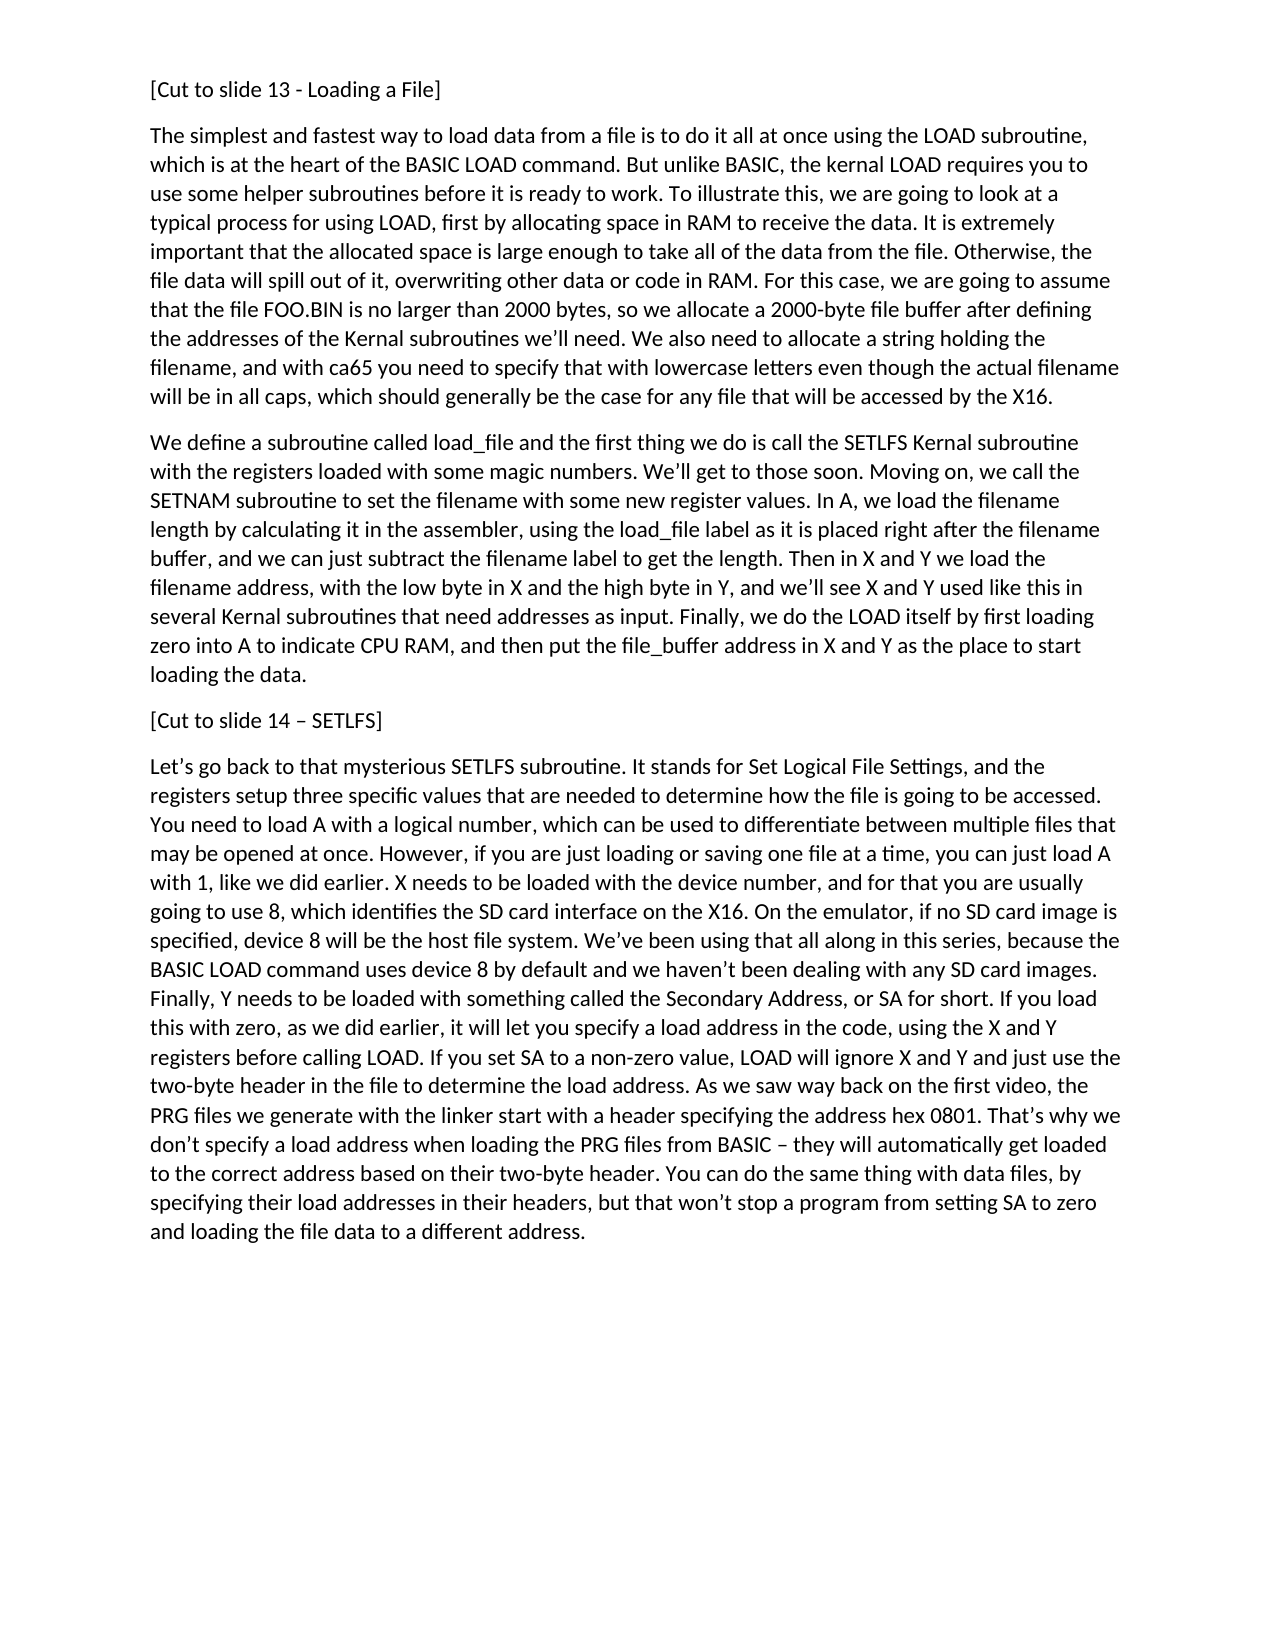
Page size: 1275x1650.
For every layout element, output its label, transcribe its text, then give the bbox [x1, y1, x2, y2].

text [Cut to slide 14 – SETLFS] [150, 706, 1125, 734]
text Let’s go back to that mysterious SETLFS subroutine. It stands for Set Logical File Settings, and the registers setup three specific values that are needed to determine how the file is going to be accessed. You need to load A with a logical number, which can be used to differentiate between multiple files that may be opened at once. However, if you are just loading or saving one file at a time, you can just load A with 1, like we did earlier. X needs to be loaded with the device number, and for that you are usually going to use 8, which identifies the SD card interface on the X16. On the emulator, if no SD card image is specified, device 8 will be the host file system. We’ve been using that all along in this series, because the BASIC LOAD command uses device 8 by default and we haven’t been dealing with any SD card images. Finally, Y needs to be loaded with something called the Secondary Address, or SA for short. If you load this with zero, as we did earlier, it will let you specify a load address in the code, using the X and Y registers before calling LOAD. If you set SA to a non-zero value, LOAD will ignore X and Y and just use the two-byte header in the file to determine the load address. As we saw way back on the first video, the PRG files we generate with the linker start with a header specifying the address hex 0801. That’s why we don’t specify a load address when loading the PRG files from BASIC – they will automatically get loaded to the correct address based on their two-byte header. You can do the same thing with data files, by specifying their load addresses in their headers, but that won’t stop a program from setting SA to zero and loading the file data to a different address. [150, 752, 1125, 1245]
text [Cut to slide 13 - Loading a File] [150, 75, 1125, 103]
text The simplest and fastest way to load data from a file is to do it all at once using the LOAD subroutine, which is at the heart of the BASIC LOAD command. But unlike BASIC, the kernal LOAD requires you to use some helper subroutines before it is ready to work. To illustrate this, we are going to look at a typical process for using LOAD, first by allocating space in RAM to receive the data. It is extremely important that the allocated space is large enough to take all of the data from the file. Otherwise, the file data will spill out of it, overwriting other data or code in RAM. For this case, we are going to assume that the file FOO.BIN is no larger than 2000 bytes, so we allocate a 2000-byte file buffer after defining the addresses of the Kernal subroutines we’ll need. We also need to allocate a string holding the filename, and with ca65 you need to specify that with lowercase letters even though the actual filename will be in all caps, which should generally be the case for any file that will be accessed by the X16. [150, 121, 1125, 410]
text We define a subroutine called load_file and the first thing we do is call the SETLFS Kernal subroutine with the registers loaded with some magic numbers. We’ll get to those soon. Moving on, we call the SETNAM subroutine to set the filename with some new register values. In A, we load the filename length by calculating it in the assembler, using the load_file label as it is placed right after the filename buffer, and we can just subtract the filename label to get the length. Then in X and Y we load the filename address, with the low byte in X and the high byte in Y, and we’ll see X and Y used like this in several Kernal subroutines that need addresses as input. Finally, we do the LOAD itself by first loading zero into A to indicate CPU RAM, and then put the file_buffer address in X and Y as the place to start loading the data. [150, 428, 1125, 688]
